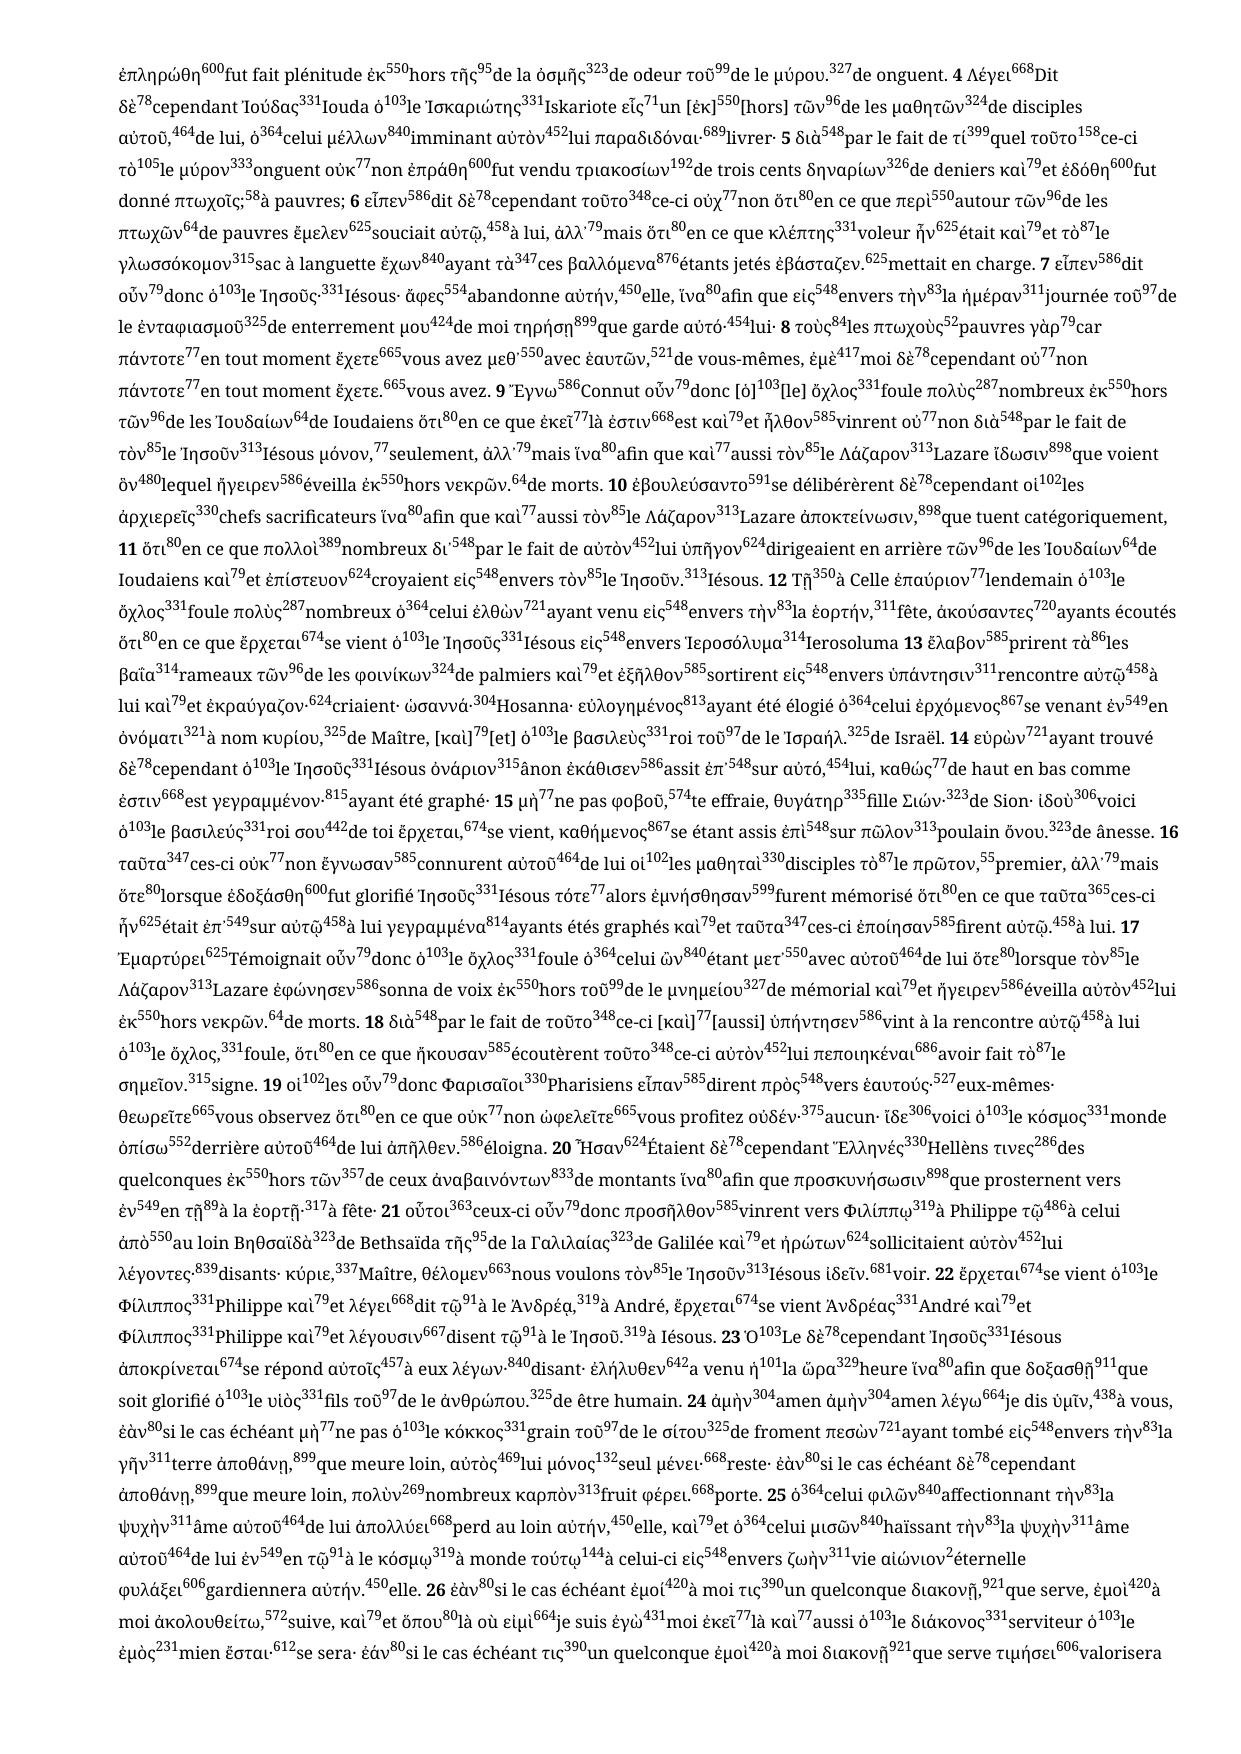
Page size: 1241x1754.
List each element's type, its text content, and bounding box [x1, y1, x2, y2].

text 1 Ὁ103Le οὖν79donc Ἰησοῦς331Iésous πρὸ550d'avant ἓξ188de six ἡμερῶν322de journées τοῦ99de le πάσχα327de pâque ἦλθεν586vint εἰς548envers Βηθανίαν,311Béthanie, ὅπου77là où ἦν625était Λάζαρος,331Lazare, ὃν480lequel ἤγειρεν586éveilla ἐκ550hors νεκρῶν64de morts Ἰησοῦς.331Iésous. 2 ἐποίησαν585firent οὖν79donc αὐτῷ458à lui δεῖπνον315dîner ἐκεῖ,77là, καὶ79et ἡ101la Μάρθα329Martha διηκόνει,625servait, ὁ103le δὲ78cependant Λάζαρος331Lazare εἷς71un ἦν625était ἐκ550hors τῶν357de ceux ἀνακειμένων860de se couchants de bas en haut σὺν549avec αὐτῷ.458à lui. 3 Ἡ101La οὖν79donc Μαριὰμ329Mariam λαβοῦσα719ayante prise λίτραν311livre μύρου327de onguent νάρδου323de nard πιστικῆς14de croyalique πολυτίμου14de de grande valeur ἤλειψεν586huila τοὺς84les πόδας312pieds τοῦ97de le Ἰησοῦ325de Iésous καὶ79et ἐξέμαξεν586essuya ταῖς88à les θριξὶν316à cheveux αὐτῆς462de elle τοὺς84les πόδας312pieds αὐτοῦ·464de lui· ἡ101la δὲ78cependant οἰκία329maison d'habitation ἐπληρώθη600fut fait plénitude ἐκ550hors τῆς95de la ὀσμῆς323de odeur τοῦ99de le μύρου.327de onguent. 4 Λέγει668Dit δὲ78cependant Ἰούδας331Iouda ὁ103le Ἰσκαριώτης331Iskariote εἷς71un [ἐκ]550[hors] τῶν96de les μαθητῶν324de disciples αὐτοῦ,464de lui, ὁ364celui μέλλων840imminant αὐτὸν452lui παραδιδόναι·689livrer· 5 διὰ548par le fait de τί399quel τοῦτο158ce-ci τὸ105le μύρον333onguent οὐκ77non ἐπράθη600fut vendu τριακοσίων192de trois cents δηναρίων326de deniers καὶ79et ἐδόθη600fut donné πτωχοῖς;58à pauvres; 6 εἶπεν586dit δὲ78cependant τοῦτο348ce-ci οὐχ77non ὅτι80en ce que περὶ550autour τῶν96de les πτωχῶν64de pauvres ἔμελεν625souciait αὐτῷ,458à lui, ἀλλ᾽79mais ὅτι80en ce que κλέπτης331voleur ἦν625était καὶ79et τὸ87le γλωσσόκομον315sac à languette ἔχων840ayant τὰ347ces βαλλόμενα876étants jetés ἐβάσταζεν.625mettait en charge. 7 εἶπεν586dit οὖν79donc ὁ103le Ἰησοῦς·331Iésous· ἄφες554abandonne αὐτήν,450elle, ἵνα80afin que εἰς548envers τὴν83la ἡμέραν311journée τοῦ97de le ἐνταφιασμοῦ325de enterrement μου424de moi τηρήσῃ899que garde αὐτό·454lui· 8 τοὺς84les πτωχοὺς52pauvres γὰρ79car πάντοτε77en tout moment ἔχετε665vous avez μεθ᾽550avec ἑαυτῶν,521de vous-mêmes, ἐμὲ417moi δὲ78cependant οὐ77non πάντοτε77en tout moment ἔχετε.665vous avez. 9 Ἔγνω586Connut οὖν79donc [ὁ]103[le] ὄχλος331foule πολὺς287nombreux ἐκ550hors τῶν96de les Ἰουδαίων64de Ioudaiens ὅτι80en ce que ἐκεῖ77là ἐστιν668est καὶ79et ἦλθον585vinrent οὐ77non διὰ548par le fait de τὸν85le Ἰησοῦν313Iésous μόνον,77seulement, ἀλλ᾽79mais ἵνα80afin que καὶ77aussi τὸν85le Λάζαρον313Lazare ἴδωσιν898que voient ὃν480lequel ἤγειρεν586éveilla ἐκ550hors νεκρῶν.64de morts. 10 ἐβουλεύσαντο591se délibérèrent δὲ78cependant οἱ102les ἀρχιερεῖς330chefs sacrificateurs ἵνα80afin que καὶ77aussi τὸν85le Λάζαρον313Lazare ἀποκτείνωσιν,898que tuent catégoriquement, 11 ὅτι80en ce que πολλοὶ389nombreux δι᾽548par le fait de αὐτὸν452lui ὑπῆγον624dirigeaient en arrière τῶν96de les Ἰουδαίων64de Ioudaiens καὶ79et ἐπίστευον624croyaient εἰς548envers τὸν85le Ἰησοῦν.313Iésous. 12 Τῇ350à Celle ἐπαύριον77lendemain ὁ103le ὄχλος331foule πολὺς287nombreux ὁ364celui ἐλθὼν721ayant venu εἰς548envers τὴν83la ἑορτήν,311fête, ἀκούσαντες720ayants écoutés ὅτι80en ce que ἔρχεται674se vient ὁ103le Ἰησοῦς331Iésous εἰς548envers Ἱεροσόλυμα314Ierosoluma 13 ἔλαβον585prirent τὰ86les βαΐα314rameaux τῶν96de les φοινίκων324de palmiers καὶ79et ἐξῆλθον585sortirent εἰς548envers ὑπάντησιν311rencontre αὐτῷ458à lui καὶ79et ἐκραύγαζον·624criaient· ὡσαννά·304Hosanna· εὐλογημένος813ayant été élogié ὁ364celui ἐρχόμενος867se venant ἐν549en ὀνόματι321à nom κυρίου,325de Maître, [καὶ]79[et] ὁ103le βασιλεὺς331roi τοῦ97de le Ἰσραήλ.325de Israël. 14 εὑρὼν721ayant trouvé δὲ78cependant ὁ103le Ἰησοῦς331Iésous ὀνάριον315ânon ἐκάθισεν586assit ἐπ᾽548sur αὐτό,454lui, καθώς77de haut en bas comme ἐστιν668est γεγραμμένον·815ayant été graphé· 15 μὴ77ne pas φοβοῦ,574te effraie, θυγάτηρ335fille Σιών·323de Sion· ἰδοὺ306voici ὁ103le βασιλεύς331roi σου442de toi ἔρχεται,674se vient, καθήμενος867se étant assis ἐπὶ548sur πῶλον313poulain ὄνου.323de ânesse. 16 ταῦτα347ces-ci οὐκ77non ἔγνωσαν585connurent αὐτοῦ464de lui οἱ102les μαθηταὶ330disciples τὸ87le πρῶτον,55premier, ἀλλ᾽79mais ὅτε80lorsque ἐδοξάσθη600fut glorifié Ἰησοῦς331Iésous τότε77alors ἐμνήσθησαν599furent mémorisé ὅτι80en ce que ταῦτα365ces-ci ἦν625était ἐπ᾽549sur αὐτῷ458à lui γεγραμμένα814ayants étés graphés καὶ79et ταῦτα347ces-ci ἐποίησαν585firent αὐτῷ.458à lui. 17 Ἐμαρτύρει625Témoignait οὖν79donc ὁ103le ὄχλος331foule ὁ364celui ὢν840étant μετ᾽550avec αὐτοῦ464de lui ὅτε80lorsque τὸν85le Λάζαρον313Lazare ἐφώνησεν586sonna de voix ἐκ550hors τοῦ99de le μνημείου327de mémorial καὶ79et ἤγειρεν586éveilla αὐτὸν452lui ἐκ550hors νεκρῶν.64de morts. 18 διὰ548par le fait de τοῦτο348ce-ci [καὶ]77[aussi] ὑπήντησεν586vint à la rencontre αὐτῷ458à lui ὁ103le ὄχλος,331foule, ὅτι80en ce que ἤκουσαν585écoutèrent τοῦτο348ce-ci αὐτὸν452lui πεποιηκέναι686avoir fait τὸ87le σημεῖον.315signe. 19 οἱ102les οὖν79donc Φαρισαῖοι330Pharisiens εἶπαν585dirent πρὸς548vers ἑαυτούς·527eux-mêmes· θεωρεῖτε665vous observez ὅτι80en ce que οὐκ77non ὠφελεῖτε665vous profitez οὐδέν·375aucun· ἴδε306voici ὁ103le κόσμος331monde ὀπίσω552derrière αὐτοῦ464de lui ἀπῆλθεν.586éloigna. 20 Ἦσαν624Étaient δὲ78cependant Ἕλληνές330Hellèns τινες286des quelconques ἐκ550hors τῶν357de ceux ἀναβαινόντων833de montants ἵνα80afin que προσκυνήσωσιν898que prosternent vers ἐν549en τῇ89à la ἑορτῇ·317à fête· 21 οὗτοι363ceux-ci οὖν79donc προσῆλθον585vinrent vers Φιλίππῳ319à Philippe τῷ486à celui ἀπὸ550au loin Βηθσαϊδὰ323de Bethsaïda τῆς95de la Γαλιλαίας323de Galilée καὶ79et ἠρώτων624sollicitaient αὐτὸν452lui λέγοντες·839disants· κύριε,337Maître, θέλομεν663nous voulons τὸν85le Ἰησοῦν313Iésous ἰδεῖν.681voir. 22 ἔρχεται674se vient ὁ103le Φίλιππος331Philippe καὶ79et λέγει668dit τῷ91à le Ἀνδρέᾳ,319à André, ἔρχεται674se vient Ἀνδρέας331André καὶ79et Φίλιππος331Philippe καὶ79et λέγουσιν667disent τῷ91à le Ἰησοῦ.319à Iésous. 23 Ὁ103Le δὲ78cependant Ἰησοῦς331Iésous ἀποκρίνεται674se répond αὐτοῖς457à eux λέγων·840disant· ἐλήλυθεν642a venu ἡ101la ὥρα329heure ἵνα80afin que δοξασθῇ911que soit glorifié ὁ103le υἱὸς331fils τοῦ97de le ἀνθρώπου.325de être humain. 24 ἀμὴν304amen ἀμὴν304amen λέγω664je dis ὑμῖν,438à vous, ἐὰν80si le cas échéant μὴ77ne pas ὁ103le κόκκος331grain τοῦ97de le σίτου325de froment πεσὼν721ayant tombé εἰς548envers τὴν83la γῆν311terre ἀποθάνῃ,899que meure loin, αὐτὸς469lui μόνος132seul μένει·668reste· ἐὰν80si le cas échéant δὲ78cependant ἀποθάνῃ,899que meure loin, πολὺν269nombreux καρπὸν313fruit φέρει.668porte. 25 ὁ364celui φιλῶν840affectionnant τὴν83la ψυχὴν311âme αὐτοῦ464de lui ἀπολλύει668perd au loin αὐτήν,450elle, καὶ79et ὁ364celui μισῶν840haïssant τὴν83la ψυχὴν311âme αὐτοῦ464de lui ἐν549en τῷ91à le κόσμῳ319à monde τούτῳ144à celui-ci εἰς548envers ζωὴν311vie αἰώνιον2éternelle φυλάξει606gardiennera αὐτήν.450elle. 26 ἐὰν80si le cas échéant ἐμοί420à moi τις390un quelconque διακονῇ,921que serve, ἐμοὶ420à moi ἀκολουθείτω,572suive, καὶ79et ὅπου80là où εἰμὶ664je suis ἐγὼ431moi ἐκεῖ77là καὶ77aussi ὁ103le διάκονος331serviteur ὁ103le ἐμὸς231mien ἔσται·612se sera· ἐάν80si le cas échéant τις390un quelconque ἐμοὶ420à moi διακονῇ921que serve τιμήσει606valorisera αὐτὸν452lui ὁ103le πατήρ.331père. 27 Νῦν77Maintenant ἡ101la ψυχή329âme μου424de moi τετάρακται,654a été troublé, καὶ79et τί399quel εἴπω;895que je dise; πάτερ,337père, σῶσόν554sauve με417moi ἐκ550hors τῆς95de la ὥρας323de heure ταύτης;148de celle-ci; ἀλλὰ79mais διὰ548par le fait de τοῦτο348ce-ci ἦλθον582je vins εἰς548envers τὴν83la ὥραν311heure ταύτην.136celle-ci. 28 πάτερ,337père, δόξασόν554glorifie σου442de toi τὸ87le ὄνομα.315nom. ἦλθεν586vint οὖν79donc φωνὴ329son de voix ἐκ550hors τοῦ97de le οὐρανοῦ·325de ciel· καὶ79et ἐδόξασα582je glorifiai καὶ79et πάλιν77de nouveau δοξάσω.602je glorifierai. 29 ὁ103le οὖν79donc ὄχλος331foule ὁ364celui ἑστὼς783ayant dressé καὶ79et ἀκούσας721ayant écouté ἔλεγεν625disait βροντὴν311tonnerre γεγονέναι,686avoir devenu, ἄλλοι389autres ἔλεγον·624disaient· ἄγγελος331messager αὐτῷ458à lui λελάληκεν.642a bavardé. 30 ἀπεκρίθη600fut répondu Ἰησοῦς331Iésous καὶ79et εἶπεν·586dit· οὐ77non δι᾽548par le fait de ἐμὲ417moi ἡ101la φωνὴ329son de voix αὕτη154celle-ci γέγονεν642a devenu ἀλλὰ79mais δι᾽548par le fait de ὑμᾶς.436vous. 31 νῦν77maintenant κρίσις329jugement ἐστὶν668est τοῦ97de le κόσμου325de monde τούτου,150de celui-ci, νῦν77maintenant ὁ103le ἄρχων331chef τοῦ97de le κόσμου325de monde τούτου150de celui-ci ἐκβληθήσεται619sera éjecté ἔξω·77au-dehors· 32 κἀγὼ431et moi ἐὰν80si le cas échéant ὑψωθῶ907que je sois haussé ἐκ550hors τῆς95de la γῆς,323de terre, πάντας372tous ἑλκύσω602je tirerai πρὸς548vers ἐμαυτόν.507moi-même. 33 τοῦτο348ce-ci δὲ78cependant ἔλεγεν625disait σημαίνων840signifiant ποίῳ165à quel θανάτῳ319à trépas ἤμελλεν625imminait ἀποθνῄσκειν.689mourir loin. 34 Ἀπεκρίθη600Fut répondu οὖν79donc αὐτῷ458à lui ὁ103le ὄχλος·331foule· ἡμεῖς430nous ἠκούσαμεν581nous écoutâmes ἐκ550hors τοῦ97de le νόμου325de loi ὅτι80en ce que ὁ103le χριστὸς331Christ μένει668reste εἰς548envers τὸν85le αἰῶνα,313ère, καὶ79et πῶς77comment? λέγεις666tu dis σὺ448toi ὅτι80en ce que δεῖ668attache de lien ὑψωθῆναι683être haussé τὸν85le υἱὸν313fils τοῦ97de le ἀνθρώπου;325de être humain; τίς410quel ἐστιν668est οὗτος156celui-ci ὁ103le υἱὸς331fils τοῦ97de le ἀνθρώπου;325de être humain; 35 εἶπεν586dit οὖν79donc αὐτοῖς457à eux ὁ103le Ἰησοῦς·331Iésous· ἔτι77encore μικρὸν4petit χρόνον313temps τὸ105le φῶς333lumière ἐν549en ὑμῖν438à vous ἐστιν.668est. περιπατεῖτε569piétinez autour ὡς80comme τὸ87le φῶς315lumière ἔχετε,665vous avez, ἵνα80afin que μὴ77ne pas σκοτία329ténèbre ὑμᾶς436vous καταλάβῃ·899que prenne de haut en bas· καὶ79et ὁ364celui περιπατῶν840piétinant autour ἐν549en τῇ89à la σκοτίᾳ317à ténèbre οὐκ77non οἶδεν642a su ποῦ77où? ὑπάγει.668dirige en arrière. 36 ὡς80comme τὸ87le φῶς315lumière ἔχετε,665vous avez, πιστεύετε569croyez εἰς548envers τὸ87le φῶς,315lumière, ἵνα80afin que υἱοὶ330fils φωτὸς327de lumière γένησθε.902que vous vous deveniez. ταῦτα347ces-ci ἐλάλησεν586bavarda Ἰησοῦς,331Iésous, καὶ79et ἀπελθὼν721ayant éloigné ἐκρύβη600fut caché ἀπ᾽550au loin αὐτῶν.463de eux. 37 Τοσαῦτα347Aussi grands δὲ78cependant αὐτοῦ464de lui σημεῖα314signes πεποιηκότος778de ayant fait ἔμπροσθεν552en devers αὐτῶν463de eux οὐκ77non ἐπίστευον624croyaient εἰς548envers αὐτόν,452lui, 38 ἵνα80afin que ὁ103le λόγος331discours Ἠσαΐου325de Ésaïa τοῦ97de le προφήτου325de prophète πληρωθῇ911que soit fait plénitude ὃν480lequel εἶπεν·586dit· κύριε,337Maître, τίς410quel ἐπίστευσεν586crut τῇ89à la ἀκοῇ317à ouïe ἡμῶν;423de nous; καὶ79et ὁ103le βραχίων331bras κυρίου325de Maître τίνι401à quel ἀπεκαλύφθη;600fut découvert; 39 διὰ548par le fait de τοῦτο348ce-ci οὐκ77non ἠδύναντο630se pouvaient πιστεύειν,689croire, ὅτι80en ce que πάλιν77de nouveau εἶπεν586dit Ἠσαΐας·331Ésaïa· 40 τετύφλωκεν642a aveuglé αὐτῶν463de eux τοὺς84les ὀφθαλμοὺς312yeux καὶ79et ἐπώρωσεν586rendit calleux αὐτῶν463de eux τὴν83la καρδίαν,311coeur, ἵνα80afin que μὴ77ne pas ἴδωσιν898que voient τοῖς250à les ὀφθαλμοῖς318à yeux καὶ79et νοήσωσιν898que intelligent τῇ249à la καρδίᾳ317à coeur καὶ79et στραφῶσιν,910que soient tourné, καὶ79et ἰάσομαι608je me guérirai αὐτούς.451eux. 41 ταῦτα347ces-ci εἶπεν586dit Ἠσαΐας331Ésaïa ὅτι80en ce que εἶδεν586vit τὴν83la δόξαν311gloire αὐτοῦ,464de lui, καὶ79et ἐλάλησεν586bavarda περὶ550autour αὐτοῦ.464de lui. 42 ὅμως77pourtant μέντοι79néanmoins καὶ77aussi ἐκ550hors τῶν96de les ἀρχόντων324de chefs πολλοὶ389nombreux ἐπίστευσαν585crurent εἰς548envers αὐτόν,452lui, ἀλλὰ79mais διὰ548par le fait de τοὺς84les Φαρισαίους312Pharisiens οὐχ77non ὡμολόγουν624avouaient ἵνα80afin que μὴ77ne pas ἀποσυνάγωγοι46exclus des synagogues γένωνται·904que se deviennent· 43 ἠγάπησαν585aimèrent γὰρ79car τὴν83la δόξαν311gloire τῶν96de les ἀνθρώπων324de êtres humains μᾶλλον77davantage ἤπερ80que τὴν83la δόξαν311gloire τοῦ97de le θεοῦ.325de Dieu. 44 Ἰησοῦς331Iésous δὲ78cependant ἔκραξεν586croassa καὶ79et εἶπεν·586dit· ὁ364celui πιστεύων840croyant εἰς548envers ἐμὲ417moi οὐ77non πιστεύει668croit εἰς548envers ἐμὲ417moi ἀλλ᾽79mais εἰς548envers τὸν346celui πέμψαντά707ayant mandé με,417moi, 45 καὶ79et ὁ364celui θεωρῶν840observant ἐμὲ417moi θεωρεῖ668observe τὸν346celui πέμψαντά707ayant mandé με.417moi. 46 ἐγὼ431moi φῶς333lumière εἰς548envers τὸν85le κόσμον313monde ἐλήλυθα,638j'ai venu, ἵνα80afin que πᾶς390tout ὁ364celui πιστεύων840croyant εἰς548envers ἐμὲ417moi ἐν549en τῇ89à la σκοτίᾳ317à ténèbre μὴ77ne pas μείνῃ.899que reste. 47 καὶ79et ἐάν80si le cas échéant τίς390un quelconque μου424de moi ἀκούσῃ899que écoute τῶν98de les ῥημάτων326de oraux καὶ79et μὴ77ne pas φυλάξῃ,899que gardienne, ἐγὼ431moi οὐ77non κρίνω664je juge αὐτόν·452lui· οὐ77non γὰρ79car ἦλθον582je vins ἵνα80afin que κρίνω895que je juge τὸν85le κόσμον,313monde, ἀλλ᾽79mais ἵνα80afin que σώσω895que je sauve τὸν85le κόσμον.313monde. 48 ὁ364celui ἀθετῶν840démettant ἐμὲ417moi καὶ79et μὴ77ne pas λαμβάνων840prenant τὰ86les ῥήματά314oraux μου424de moi ἔχει668a τὸν346celui κρίνοντα822jugeant αὐτόν·452lui· ὁ103le λόγος331discours ὃν480lequel ἐλάλησα582je bavardai ἐκεῖνος364celui-là κρινεῖ606jugera αὐτὸν452lui ἐν549en τῇ89à la ἐσχάτῃ206à dernière ἡμέρᾳ.317à journée. 49 ὅτι80en ce que ἐγὼ431moi ἐξ550hors ἐμαυτοῦ511de moi-même οὐκ77non ἐλάλησα,582je bavardai, ἀλλ᾽79mais ὁ103le πέμψας721ayant mandé με417moi πατὴρ331père αὐτός542lui-même μοι420à moi ἐντολὴν311commandement δέδωκεν642a donné τί399quel εἴπω895que je dise καὶ79et τί399quel λαλήσω.895que je bavarde. 50 καὶ79et οἶδα638j'ai su ὅτι80en ce que ἡ101la ἐντολὴ329commandement αὐτοῦ464de lui ζωὴ329vie αἰώνιός20éternelle ἐστιν.668est. ἃ481lesquels οὖν79donc ἐγὼ431moi λαλῶ,664je bavarde, καθὼς77de haut en bas comme εἴρηκέν642a dit μοι420à moi ὁ103le πατήρ,331père, οὕτως77ainsi λαλῶ.664je bavarde. [118, 59, 1181, 1665]
